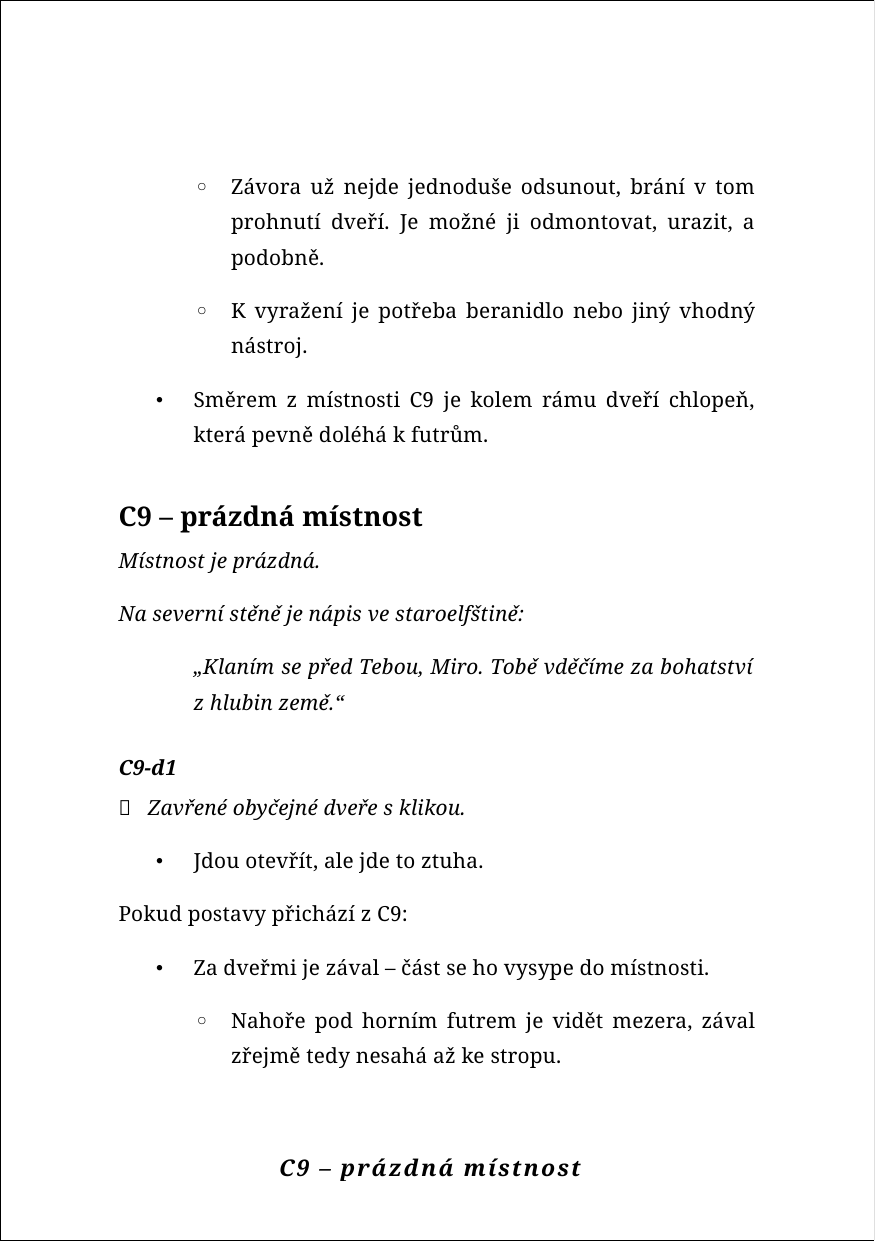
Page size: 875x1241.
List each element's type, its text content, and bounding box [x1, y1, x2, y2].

list Směrem z místnosti C9 je kolem rámu dveří chlopeň, která pevně doléhá k futrům. [156, 385, 756, 449]
subtitle C9 – prázdná místnost [118, 497, 756, 534]
list Za dveřmi je zával – část se ho vysype do místnosti. [156, 953, 756, 981]
subtitle C9-d1 [118, 753, 756, 781]
list „Klaním se před Tebou, Miro. Tobě vděčíme za bohatství z hlubin země.“ [156, 652, 756, 716]
list K vyražení je potřeba beranidlo nebo jiný vhodný nástroj. [193, 296, 756, 360]
list Nahoře pod horním futrem je vidět mezera, zával zřejmě tedy nesahá až ke stropu. [193, 1006, 756, 1070]
text Místnost je prázdná. [118, 546, 756, 574]
list Závora už nejde jednoduše odsunout, brání v tom prohnutí dveří. Je možné ji odmontovat, urazit, a podobně. [193, 172, 756, 271]
text Na severní stěně je nápis ve staroelfštině: [118, 599, 756, 627]
text 🚪 Zavřené obyčejné dveře s klikou. [118, 793, 756, 821]
text Pokud postavy přichází z C9: [118, 899, 756, 928]
list Jdou otevřít, ale jde to ztuha. [156, 846, 756, 875]
